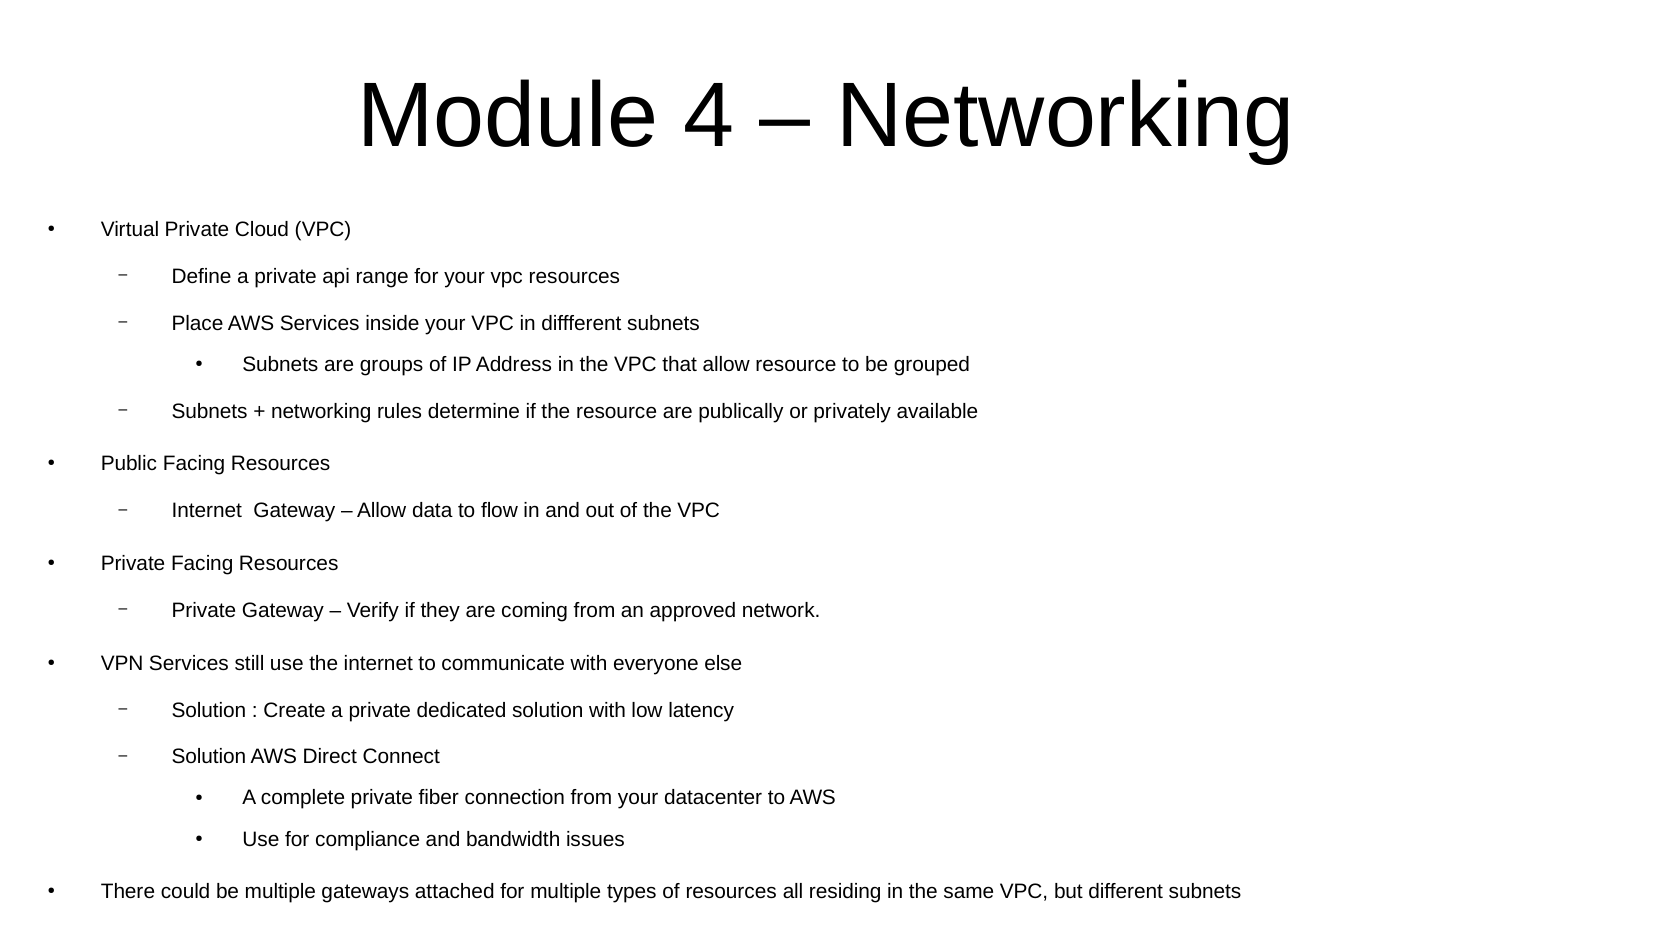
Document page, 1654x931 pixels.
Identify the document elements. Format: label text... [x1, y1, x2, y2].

list Virtual Private Cloud (VPC) Define a private api range for your vpc resources Place AWS Services inside your VPC in diffferent subnets Subnets are groups of IP Address in the VPC that allow resource to be grouped Subnets + networking rules determine if the resource are publically or privately available Public Facing Resources Internet Gateway – Allow data to flow in and out of the VPC Private Facing Resources Private Gateway – Verify if they are coming from an approved network. VPN Services still use the internet to communicate with everyone else Solution : Create a private dedicated solution with low latency Solution AWS Direct Connect A complete private fiber connection from your datacenter to AWS Use for compliance and bandwidth issues There could be multiple gateways attached for multiple types of resources all residing in the same VPC, but different subnets [30, 217, 1571, 916]
title Module 4 – Networking [82, 37, 1571, 193]
